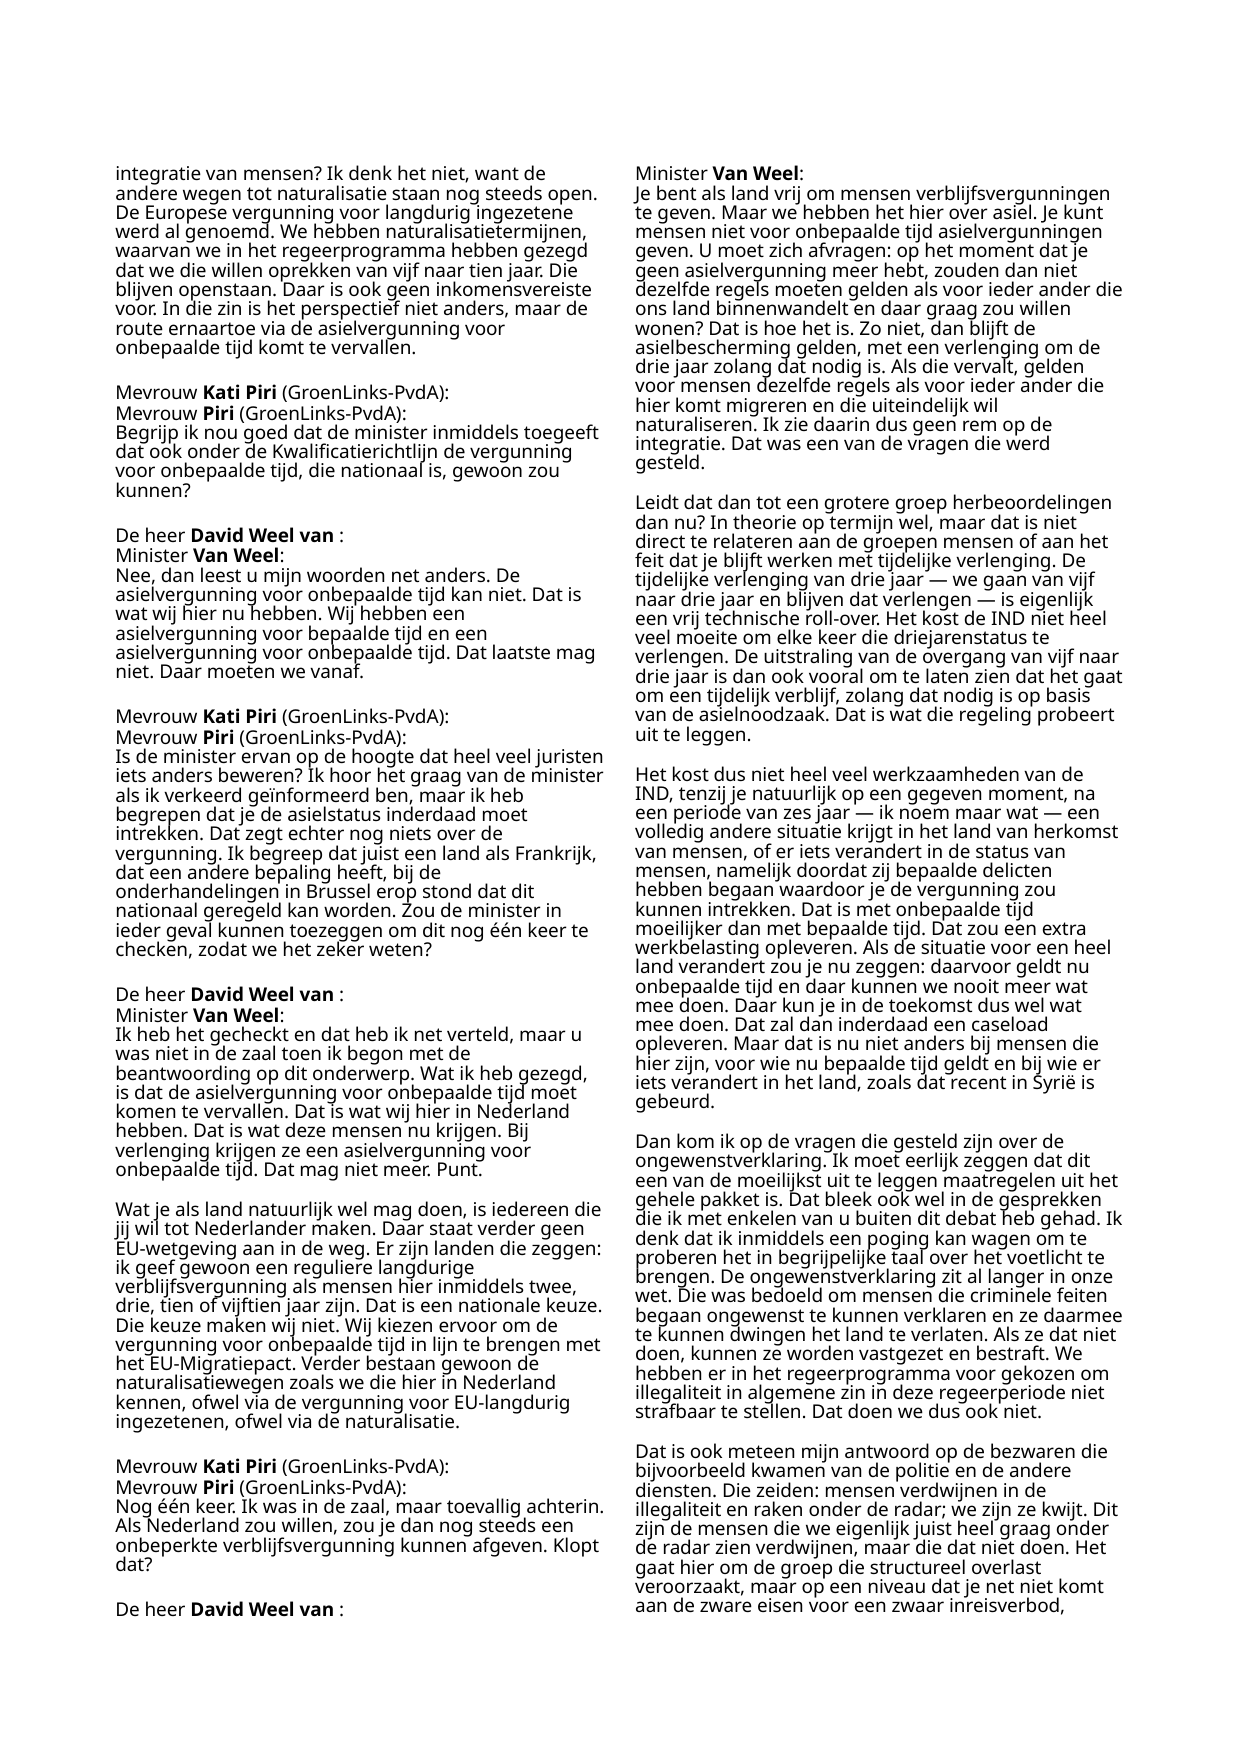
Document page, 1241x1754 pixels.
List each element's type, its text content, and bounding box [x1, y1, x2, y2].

text Mevrouw Piri (GroenLinks-PvdA): [115, 404, 605, 424]
text Leidt dat dan tot een grotere groep herbeoordelingen dan nu? In theorie op termijn wel, maar dat is niet direct te relateren aan de groepen mensen of aan het feit dat je blijft werken met tijdelijke verlenging. De tijdelijke verlenging van drie jaar — we gaan van vijf naar drie jaar en blijven dat verlengen — is eigenlijk een vrij technische roll-over. Het kost de IND niet heel veel moeite om elke keer die driejarenstatus te verlengen. De uitstraling van de overgang van vijf naar drie jaar is dan ook vooral om te laten zien dat het gaat om een tijdelijk verblijf, zolang dat nodig is op basis van de asielnoodzaak. Dat is wat die regeling probeert uit te leggen. [635, 494, 1125, 745]
text Dan kom ik op de vragen die gesteld zijn over de ongewenstverklaring. Ik moet eerlijk zeggen dat dit een van de moeilijkst uit te leggen maatregelen uit het gehele pakket is. Dat bleek ook wel in de gesprekken die ik met enkelen van u buiten dit debat heb gehad. Ik denk dat ik inmiddels een poging kan wagen om te proberen het in begrijpelijke taal over het voetlicht te brengen. De ongewenstverklaring zit al langer in onze wet. Die was bedoeld om mensen die criminele feiten begaan ongewenst te kunnen verklaren en ze daarmee te kunnen dwingen het land te verlaten. Als ze dat niet doen, kunnen ze worden vastgezet en bestraft. We hebben er in het regeerprogramma voor gekozen om illegaliteit in algemene zin in deze regeerperiode niet strafbaar te stellen. Dat doen we dus ook niet. [635, 1133, 1125, 1422]
text Het kost dus niet heel veel werkzaamheden van de IND, tenzij je natuurlijk op een gegeven moment, na een periode van zes jaar — ik noem maar wat — een volledig andere situatie krijgt in het land van herkomst van mensen, of er iets verandert in de status van mensen, namelijk doordat zij bepaalde delicten hebben begaan waardoor je de vergunning zou kunnen intrekken. Dat is met onbepaalde tijd moeilijker dan met bepaalde tijd. Dat zou een extra werkbelasting opleveren. Als de situatie voor een heel land verandert zou je nu zeggen: daarvoor geldt nu onbepaalde tijd en daar kunnen we nooit meer wat mee doen. Daar kun je in de toekomst dus wel wat mee doen. Dat zal dan inderdaad een caseload opleveren. Maar dat is nu niet anders bij mensen die hier zijn, voor wie nu bepaalde tijd geldt en bij wie er iets verandert in het land, zoals dat recent in Syrië is gebeurd. [635, 766, 1125, 1112]
text Begrijp ik nou goed dat de minister inmiddels toegeeft dat ook onder de Kwalificatierichtlijn de vergunning voor onbepaalde tijd, die nationaal is, gewoon zou kunnen? [115, 424, 605, 501]
text De heer David Weel van : [115, 1596, 605, 1622]
text Mevrouw Piri (GroenLinks-PvdA): [115, 729, 605, 748]
text Nee, dan leest u mijn woorden net anders. De asielvergunning voor onbepaalde tijd kan niet. Dat is wat wij hier nu hebben. Wij hebben een asielvergunning voor bepaalde tijd en een asielvergunning voor onbepaalde tijd. Dat laatste mag niet. Daar moeten we vanaf. [115, 567, 605, 682]
text Minister Van Weel: [115, 1007, 605, 1026]
text De heer David Weel van : [115, 981, 605, 1007]
text Dat is ook meteen mijn antwoord op de bezwaren die bijvoorbeeld kwamen van de politie en de andere diensten. Die zeiden: mensen verdwijnen in de illegaliteit en raken onder de radar; we zijn ze kwijt. Dit zijn de mensen die we eigenlijk juist heel graag onder de radar zien verdwijnen, maar die dat niet doen. Het gaat hier om de groep die structureel overlast veroorzaakt, maar op een niveau dat je net niet komt aan de zware eisen voor een zwaar inreisverbod, [635, 1443, 1125, 1616]
text Mevrouw Kati Piri (GroenLinks-PvdA): [115, 379, 605, 404]
text Mevrouw Kati Piri (GroenLinks-PvdA): [115, 703, 605, 729]
text Mevrouw Piri (GroenLinks-PvdA): [115, 1479, 605, 1498]
text Minister Van Weel: [635, 165, 1125, 184]
text integratie van mensen? Ik denk het niet, want de andere wegen tot naturalisatie staan nog steeds open. De Europese vergunning voor langdurig ingezetene werd al genoemd. We hebben naturalisatietermijnen, waarvan we in het regeerprogramma hebben gezegd dat we die willen oprekken van vijf naar tien jaar. Die blijven openstaan. Daar is ook geen inkomensvereiste voor. In die zin is het perspectief niet anders, maar de route ernaartoe via de asielvergunning voor onbepaalde tijd komt te vervallen. [115, 165, 605, 358]
text Minister Van Weel: [115, 547, 605, 567]
text Je bent als land vrij om mensen verblijfsvergunningen te geven. Maar we hebben het hier over asiel. Je kunt mensen niet voor onbepaalde tijd asielvergunningen geven. U moet zich afvragen: op het moment dat je geen asielvergunning meer hebt, zouden dan niet dezelfde regels moeten gelden als voor ieder ander die ons land binnenwandelt en daar graag zou willen wonen? Dat is hoe het is. Zo niet, dan blijft de asielbescherming gelden, met een verlenging om de drie jaar zolang dat nodig is. Als die vervalt, gelden voor mensen dezelfde regels als voor ieder ander die hier komt migreren en die uiteindelijk wil naturaliseren. Ik zie daarin dus geen rem op de integratie. Dat was een van de vragen die werd gesteld. [635, 184, 1125, 474]
text Mevrouw Kati Piri (GroenLinks-PvdA): [115, 1453, 605, 1479]
text Ik heb het gecheckt en dat heb ik net verteld, maar u was niet in de zaal toen ik begon met de beantwoording op dit onderwerp. Wat ik heb gezegd, is dat de asielvergunning voor onbepaalde tijd moet komen te vervallen. Dat is wat wij hier in Nederland hebben. Dat is wat deze mensen nu krijgen. Bij verlenging krijgen ze een asielvergunning voor onbepaalde tijd. Dat mag niet meer. Punt. [115, 1026, 605, 1180]
text Wat je als land natuurlijk wel mag doen, is iedereen die jij wil tot Nederlander maken. Daar staat verder geen EU-wetgeving aan in de weg. Er zijn landen die zeggen: ik geef gewoon een reguliere langdurige verblijfsvergunning als mensen hier inmiddels twee, drie, tien of vijftien jaar zijn. Dat is een nationale keuze. Die keuze maken wij niet. Wij kiezen ervoor om de vergunning voor onbepaalde tijd in lijn te brengen met het EU-Migratiepact. Verder bestaan gewoon de naturalisatiewegen zoals we die hier in Nederland kennen, ofwel via de vergunning voor EU-langdurig ingezetenen, ofwel via de naturalisatie. [115, 1201, 605, 1432]
text Nog één keer. Ik was in de zaal, maar toevallig achterin. Als Nederland zou willen, zou je dan nog steeds een onbeperkte verblijfsvergunning kunnen afgeven. Klopt dat? [115, 1498, 605, 1575]
text Is de minister ervan op de hoogte dat heel veel juristen iets anders beweren? Ik hoor het graag van de minister als ik verkeerd geïnformeerd ben, maar ik heb begrepen dat je de asielstatus inderdaad moet intrekken. Dat zegt echter nog niets over de vergunning. Ik begreep dat juist een land als Frankrijk, dat een andere bepaling heeft, bij de onderhandelingen in Brussel erop stond dat dit nationaal geregeld kan worden. Zou de minister in ieder geval kunnen toezeggen om dit nog één keer te checken, zodat we het zeker weten? [115, 748, 605, 960]
text De heer David Weel van : [115, 522, 605, 547]
